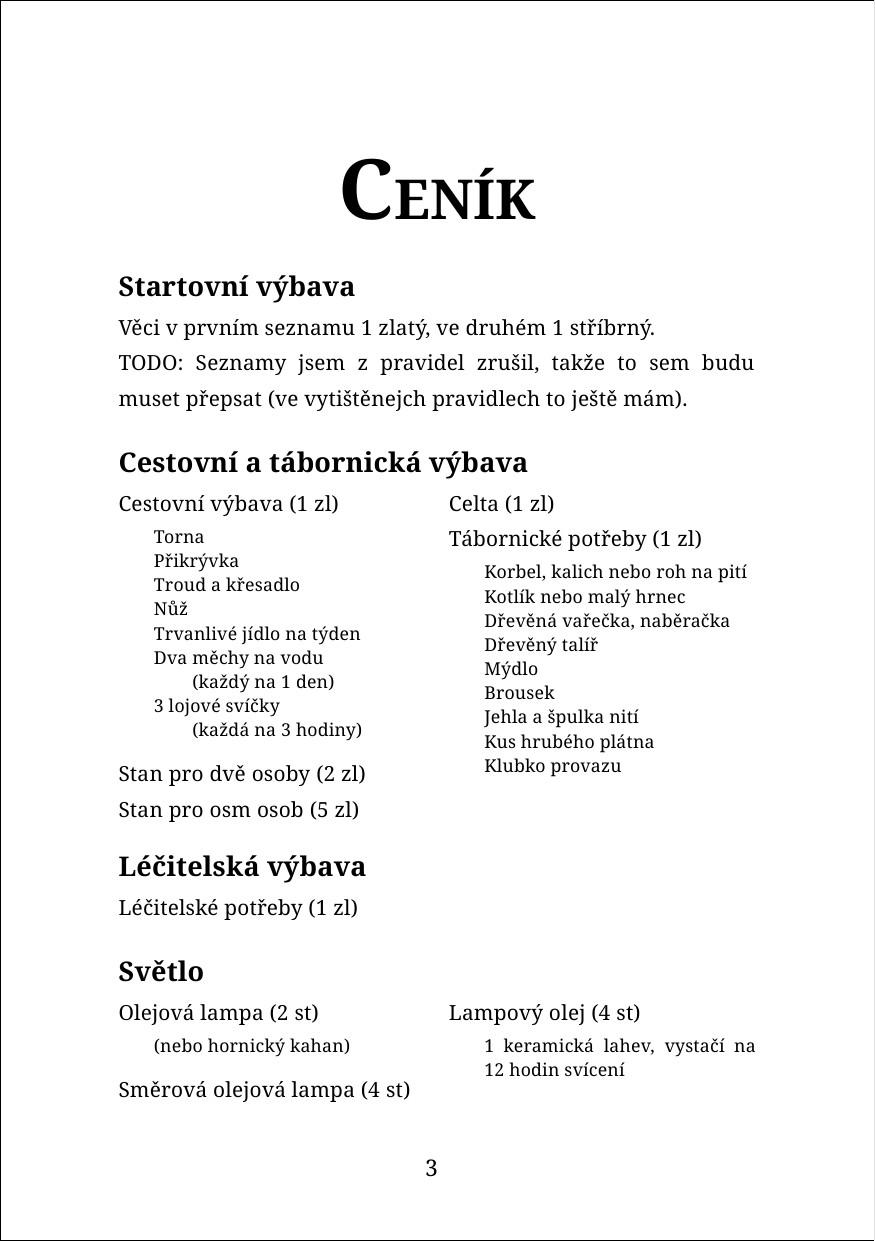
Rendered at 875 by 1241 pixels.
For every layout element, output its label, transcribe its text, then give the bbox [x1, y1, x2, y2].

list Korbel, kalich nebo roh na pití Kotlík nebo malý hrnec Dřevěná vařečka, naběračka Dřevěný talíř Mýdlo Brousek Jehla a špulka nití Kus hrubého plátna Klubko provazu [484, 560, 756, 777]
subtitle Ceník [118, 130, 756, 243]
list (nebo hornický kahan) [154, 1033, 425, 1057]
list Torna Přikrývka Troud a křesadlo Nůž Trvanlivé jídlo na týden Dva měchy na vodu (každý na 1 den) 3 lojové svíčky (každá na 3 hodiny) [154, 524, 425, 742]
text TODO: Seznamy jsem z pravidel zrušil, takže to sem budu muset přepsat (ve vytištěnejch pravidlech to ještě mám). [118, 348, 756, 412]
text Olejová lampa (2 st) [118, 998, 425, 1026]
subtitle Cestovní a tábornická výbava [118, 443, 756, 480]
text Stan pro osm osob (5 zl) [118, 795, 425, 823]
list 1 keramická lahev, vystačí na 12 hodin svícení [484, 1033, 756, 1082]
subtitle Léčitelská výbava [118, 847, 756, 884]
text Věci v prvním seznamu 1 zlatý, ve druhém 1 stříbrný. [118, 313, 756, 341]
text Celta (1 zl) [449, 489, 756, 517]
text Směrová olejová lampa (4 st) [118, 1075, 425, 1104]
text Cestovní výbava (1 zl) [118, 489, 425, 517]
text Lampový olej (4 st) [449, 998, 756, 1026]
text Léčitelské potřeby (1 zl) [118, 893, 756, 921]
text Stan pro dvě osoby (2 zl) [118, 759, 425, 788]
subtitle Světlo [118, 952, 756, 989]
text Tábornické potřeby (1 zl) [449, 524, 756, 553]
subtitle Startovní výbava [118, 267, 756, 304]
